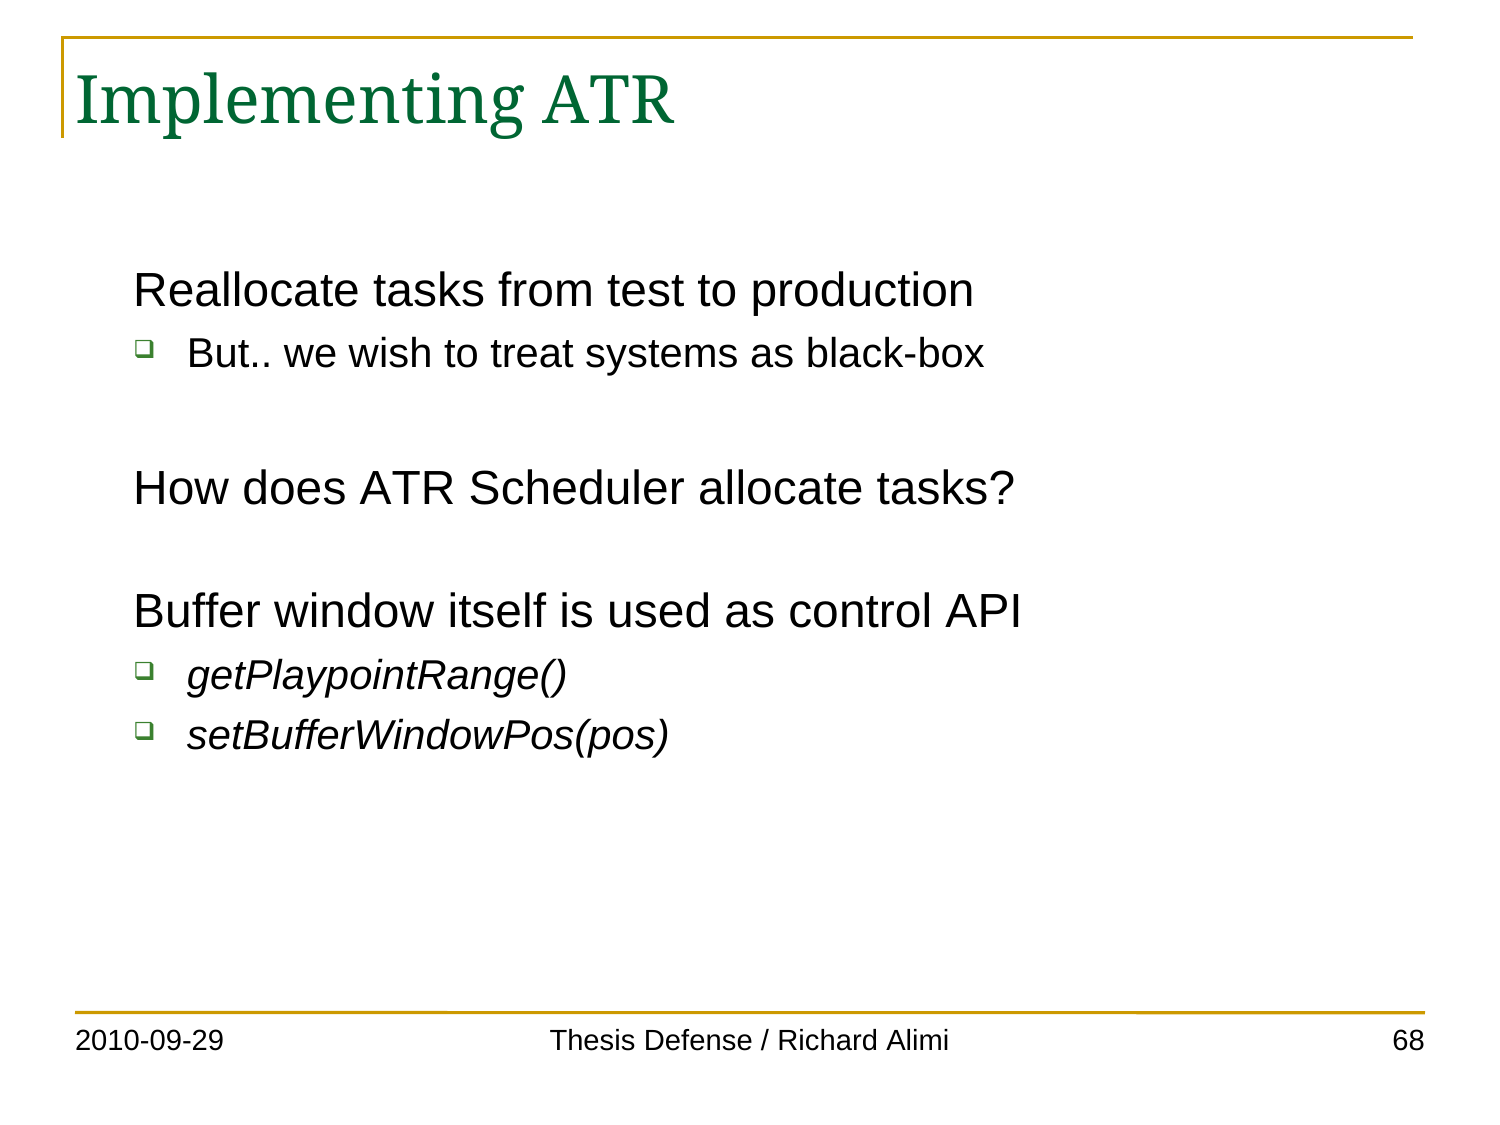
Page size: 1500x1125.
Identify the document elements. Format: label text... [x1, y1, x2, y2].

list Reallocate tasks from test to production But.. we wish to treat systems as black-box How does ATR Scheduler allocate tasks? Buffer window itself is used as control API getPlaypointRange() setBufferWindowPos(pos) [77, 262, 1425, 991]
title Implementing ATR [75, 45, 1425, 151]
